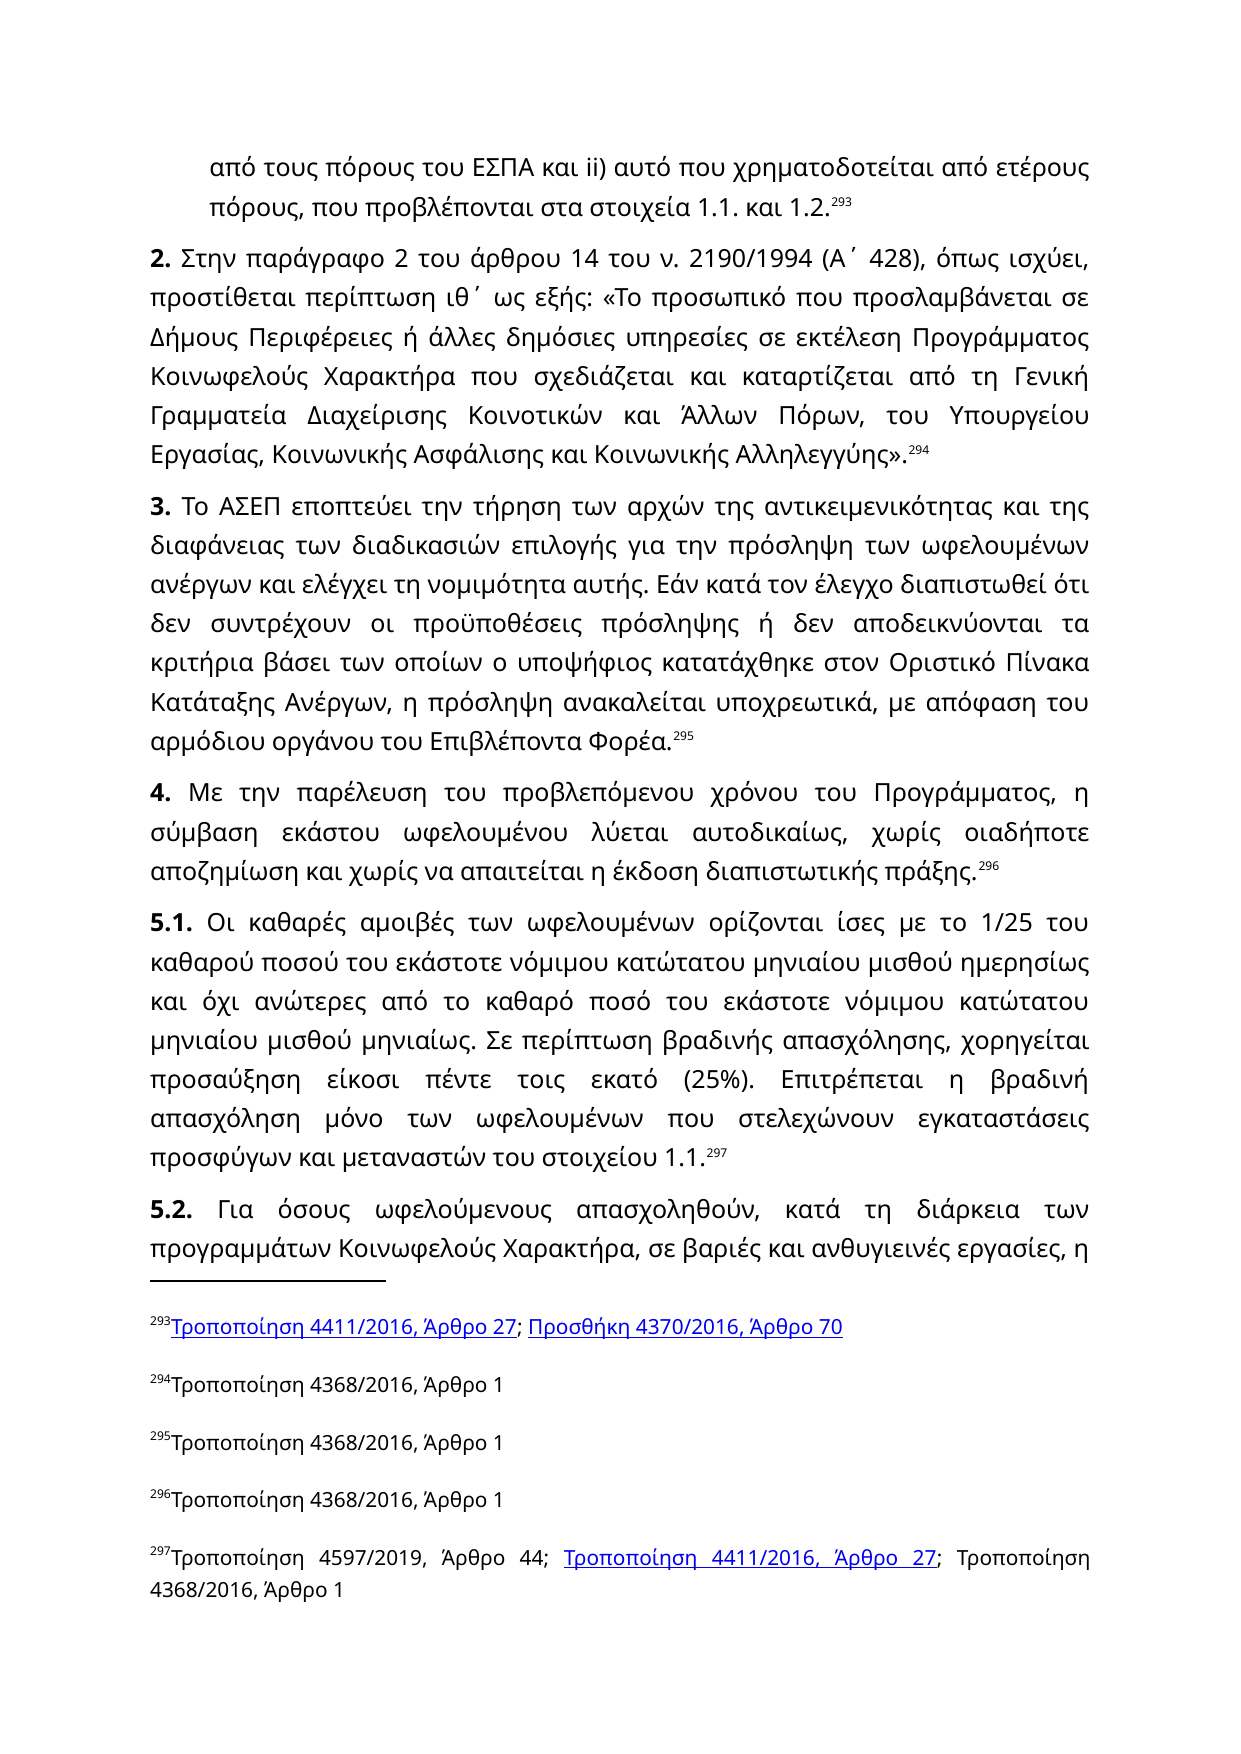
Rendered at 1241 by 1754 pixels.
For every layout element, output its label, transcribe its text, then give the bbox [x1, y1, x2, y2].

text 4. Με την παρέλευση του προβλεπόμενου χρόνου του Προγράμματος, η σύμβαση εκάστου ωφελουμένου λύεται αυτοδικαίως, χωρίς οιαδήποτε αποζημίωση και χωρίς να απαιτείται η έκδοση διαπιστωτικής πράξης. [150, 775, 1090, 887]
text Τροποποίηση 4368/2016, Άρθρο 1 [150, 1370, 1090, 1398]
list από τους πόρους του ΕΣΠΑ και ii) αυτό που χρηματοδοτείται από ετέρους πόρους, που προβλέπονται στα στοιχεία 1.1. και 1.2. [150, 150, 1090, 223]
text 5.1. Οι καθαρές αμοιβές των ωφελουμένων ορίζονται ίσες με το 1/25 του καθαρού ποσού του εκάστοτε νόμιμου κατώτατου μηνιαίου μισθού ημερησίως και όχι ανώτερες από το καθαρό ποσό του εκάστοτε νόμιμου κατώτατου μηνιαίου μισθού μηνιαίως. Σε περίπτωση βραδινής απασχόλησης, χορηγείται προσαύξηση είκοσι πέντε τοις εκατό (25%). Επιτρέπεται η βραδινή απασχόληση μόνο των ωφελουμένων που στελεχώνουν εγκαταστάσεις προσφύγων και μεταναστών του στοιχείου 1.1. [150, 905, 1090, 1174]
text 2. Στην παράγραφο 2 του άρθρου 14 του ν. 2190/1994 (Α΄ 428), όπως ισχύει, προστίθεται περίπτωση ιθ΄ ως εξής: «Το προσωπικό που προσλαμβάνεται σε Δήμους Περιφέρειες ή άλλες δημόσιες υπηρεσίες σε εκτέλεση Προγράμματος Κοινωφελούς Χαρακτήρα που σχεδιάζεται και καταρτίζεται από τη Γενική Γραμματεία Διαχείρισης Κοινοτικών και Άλλων Πόρων, του Υπουργείου Εργασίας, Κοινωνικής Ασφάλισης και Κοινωνικής Αλληλεγγύης». [150, 241, 1090, 471]
text Τροποποίηση 4368/2016, Άρθρο 1 [150, 1428, 1090, 1456]
text 5.2. Για όσους ωφελούμενους απασχοληθούν, κατά τη διάρκεια των προγραμμάτων Κοινωφελούς Χαρακτήρα, σε βαριές και ανθυγιεινές εργασίες, η [150, 1192, 1090, 1265]
text 3. Το ΑΣΕΠ εποπτεύει την τήρηση των αρχών της αντικειμενικότητας και της διαφάνειας των διαδικασιών επιλογής για την πρόσληψη των ωφελουμένων ανέργων και ελέγχει τη νομιμότητα αυτής. Εάν κατά τον έλεγχο διαπιστωθεί ότι δεν συντρέχουν οι προϋποθέσεις πρόσληψης ή δεν αποδεικνύονται τα κριτήρια βάσει των οποίων ο υποψήφιος κατατάχθηκε στον Οριστικό Πίνακα Κατάταξης Ανέργων, η πρόσληψη ανακαλείται υποχρεωτικά, με απόφαση του αρμόδιου οργάνου του Επιβλέποντα Φορέα. [150, 488, 1090, 757]
text Τροποποίηση 4597/2019, Άρθρο 44; Τροποποίηση 4411/2016, Άρθρο 27; Τροποποίηση 4368/2016, Άρθρο 1 [150, 1543, 1090, 1604]
text Τροποποίηση 4411/2016, Άρθρο 27; Προσθήκη 4370/2016, Άρθρο 70 [150, 1312, 1090, 1341]
text Τροποποίηση 4368/2016, Άρθρο 1 [150, 1485, 1090, 1514]
